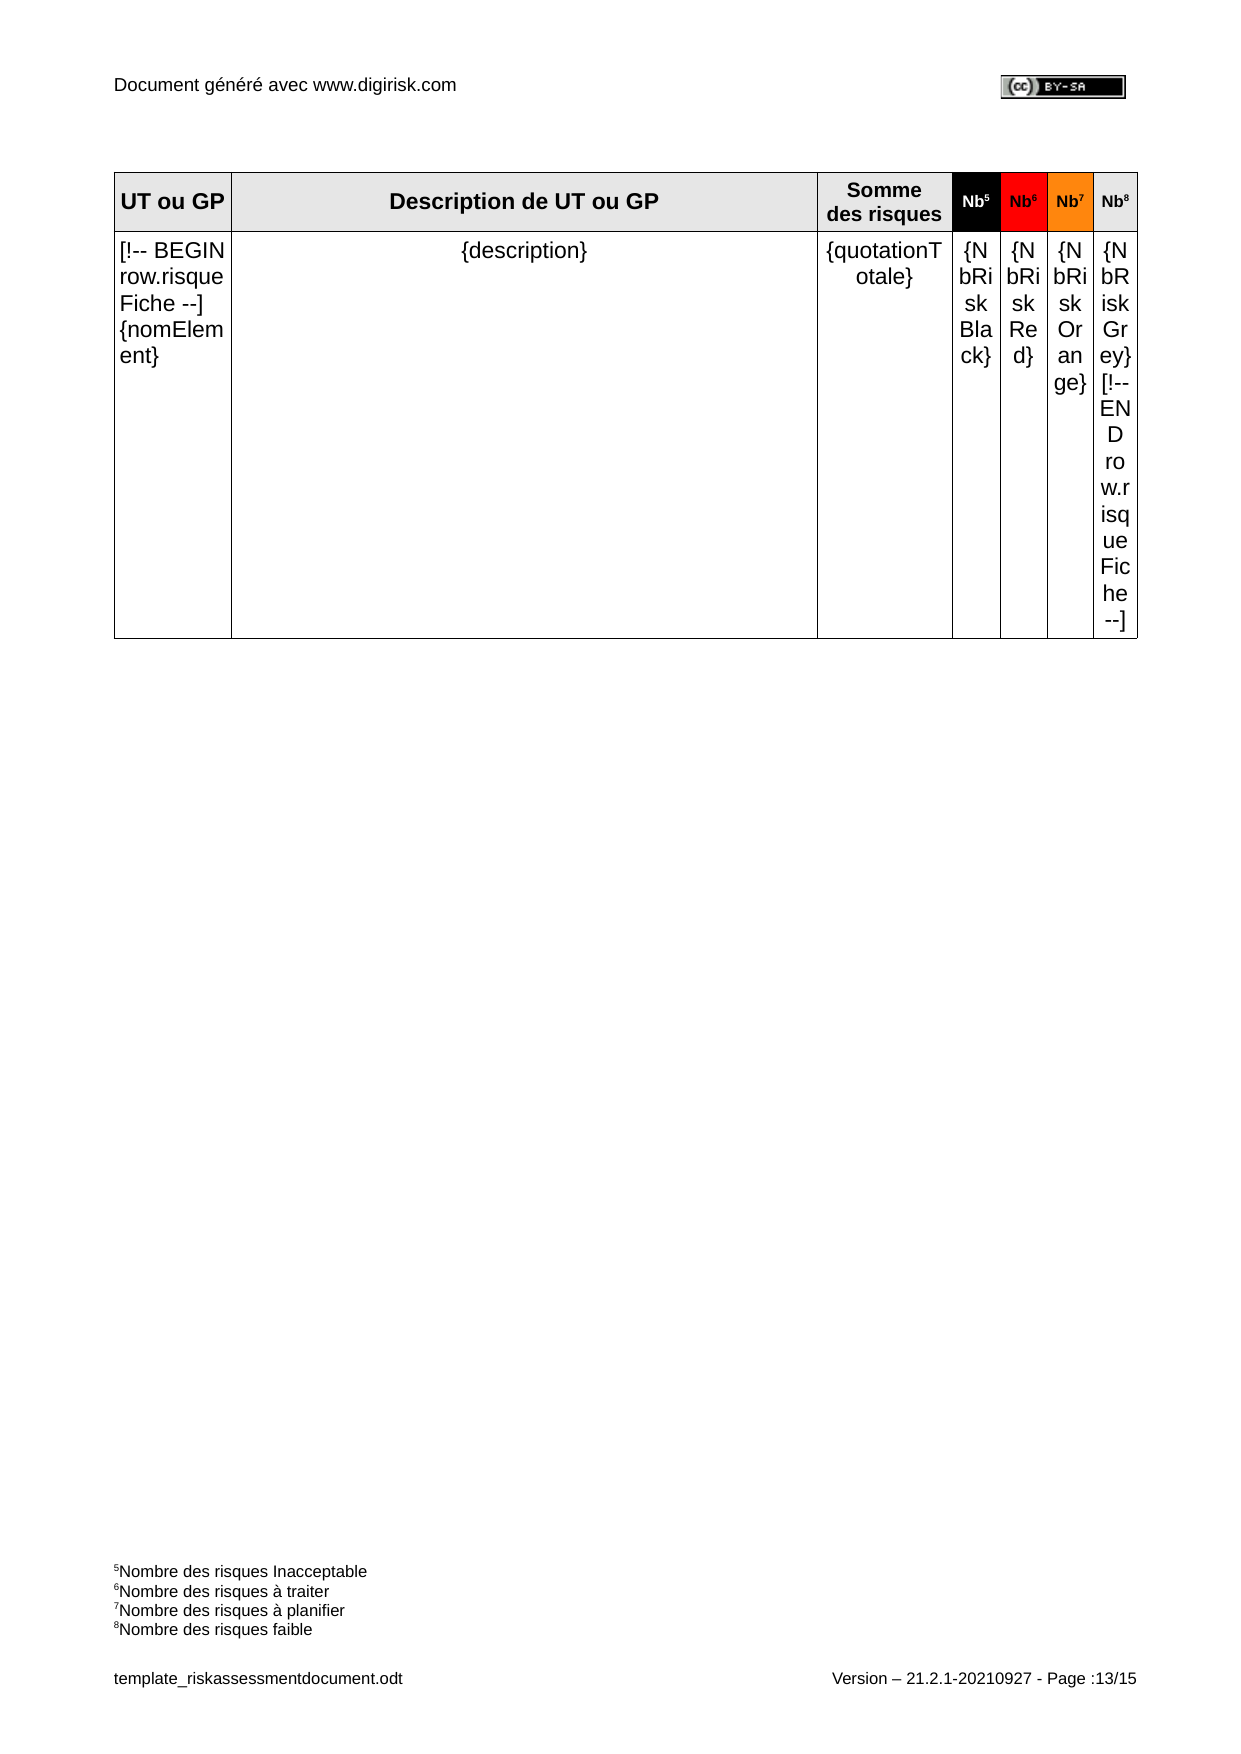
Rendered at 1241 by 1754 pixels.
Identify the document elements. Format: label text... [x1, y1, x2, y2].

table_header Nb [1048, 173, 1093, 231]
table_cell {NbRiskRed} [1001, 232, 1047, 638]
table_header Nb [1094, 173, 1137, 231]
table_cell {description} [232, 232, 817, 638]
table_cell {NbRiskOrange} [1048, 232, 1093, 638]
table_cell [!-- BEGIN row.risqueFiche --]{nomElement} [115, 232, 231, 638]
table_header Nb [953, 173, 1000, 231]
table_header UT ou GP [115, 173, 231, 231]
picture [1000, 75, 1126, 99]
table_cell {NbRiskGrey}[!-- END row.risqueFiche --] [1094, 232, 1137, 638]
table_cell {NbRiskBlack} [953, 232, 1000, 638]
table_header Nb [1001, 173, 1047, 231]
table_header Somme des risques [818, 173, 952, 231]
table_header Description de UT ou GP [232, 173, 817, 231]
table_cell {quotationTotale} [818, 232, 952, 638]
